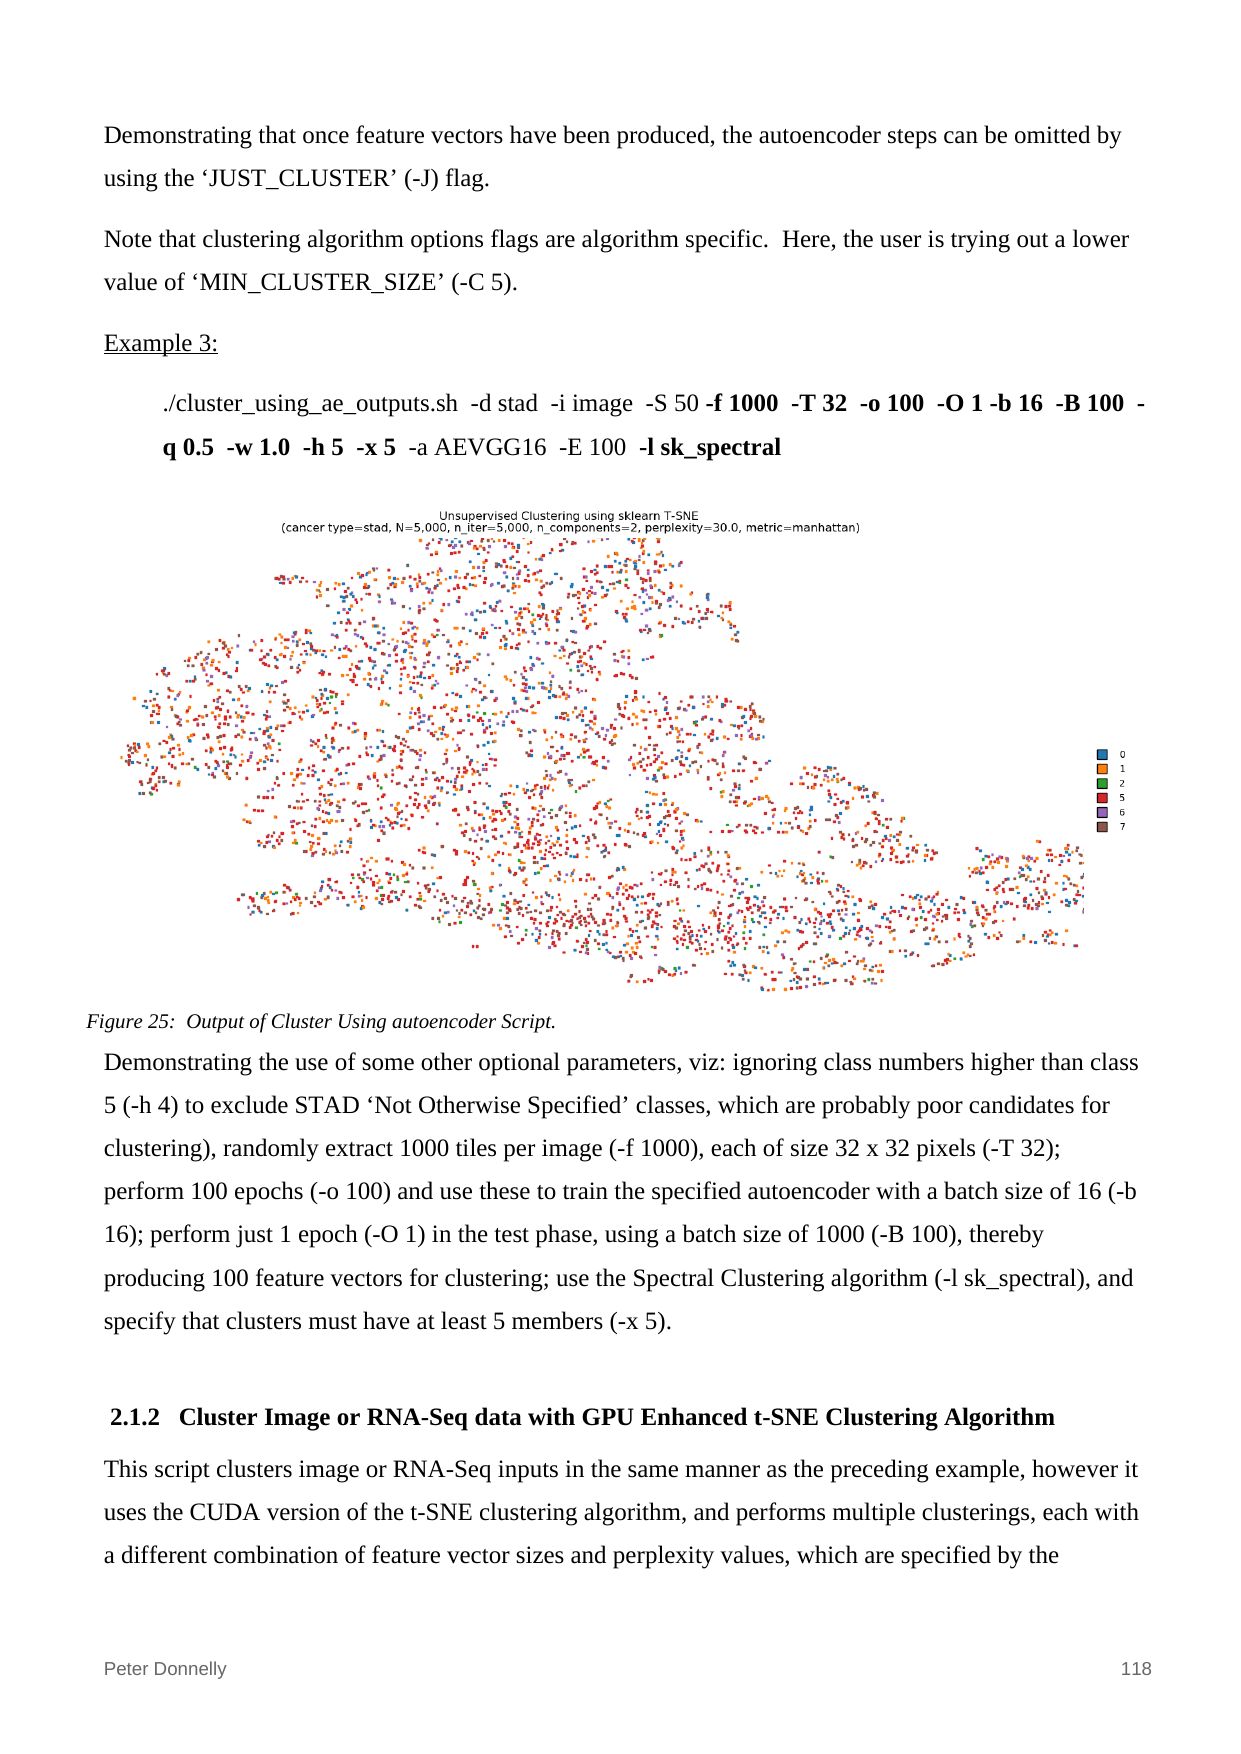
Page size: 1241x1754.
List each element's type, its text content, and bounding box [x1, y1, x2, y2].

picture [103, 496, 1147, 1009]
text Demonstrating that once feature vectors have been produced, the autoencoder steps can be omitted by using the ‘JUST_CLUSTER’ (-J) flag. [103, 120, 1146, 192]
text Example 3: [103, 328, 1146, 356]
text Figure 25: Output of Cluster Using autoencoder Script. [86, 1009, 1164, 1033]
text ./cluster_using_ae_outputs.sh -d stad -i image -S 50 -f 1000 -T 32 -o 100 -O 1 -b 16 -B 100 -q 0.5 -w 1.0 -h 5 -x 5 -a AEVGG16 -E 100 -l sk_spectral [162, 388, 1146, 460]
text This script clusters image or RNA-Seq inputs in the same manner as the preceding example, however it uses the CUDA version of the t-SNE clustering algorithm, and performs multiple clusterings, each with a different combination of feature vector sizes and perplexity values, which are specified by the [103, 1454, 1146, 1569]
text Note that clustering algorithm options flags are algorithm specific. Here, the user is trying out a lower value of ‘MIN_CLUSTER_SIZE’ (-C 5). [103, 224, 1146, 296]
text Demonstrating the use of some other optional parameters, viz: ignoring class numbers higher than class 5 (-h 4) to exclude STAD ‘Not Otherwise Specified’ classes, which are probably poor candidates for clustering), randomly extract 1000 tiles per image (-f 1000), each of size 32 x 32 pixels (-T 32); perform 100 epochs (-o 100) and use these to train the specified autoencoder with a batch size of 16 (-b 16); perform just 1 epoch (-O 1) in the test phase, using a batch size of 1000 (-B 100), thereby producing 100 feature vectors for clustering; use the Spectral Clustering algorithm (-l sk_spectral), and specify that clusters must have at least 5 members (-x 5). [103, 1033, 1146, 1334]
subtitle Cluster Image or RNA-Seq data with GPU Enhanced t-SNE Clustering Algorithm [103, 1402, 1146, 1431]
